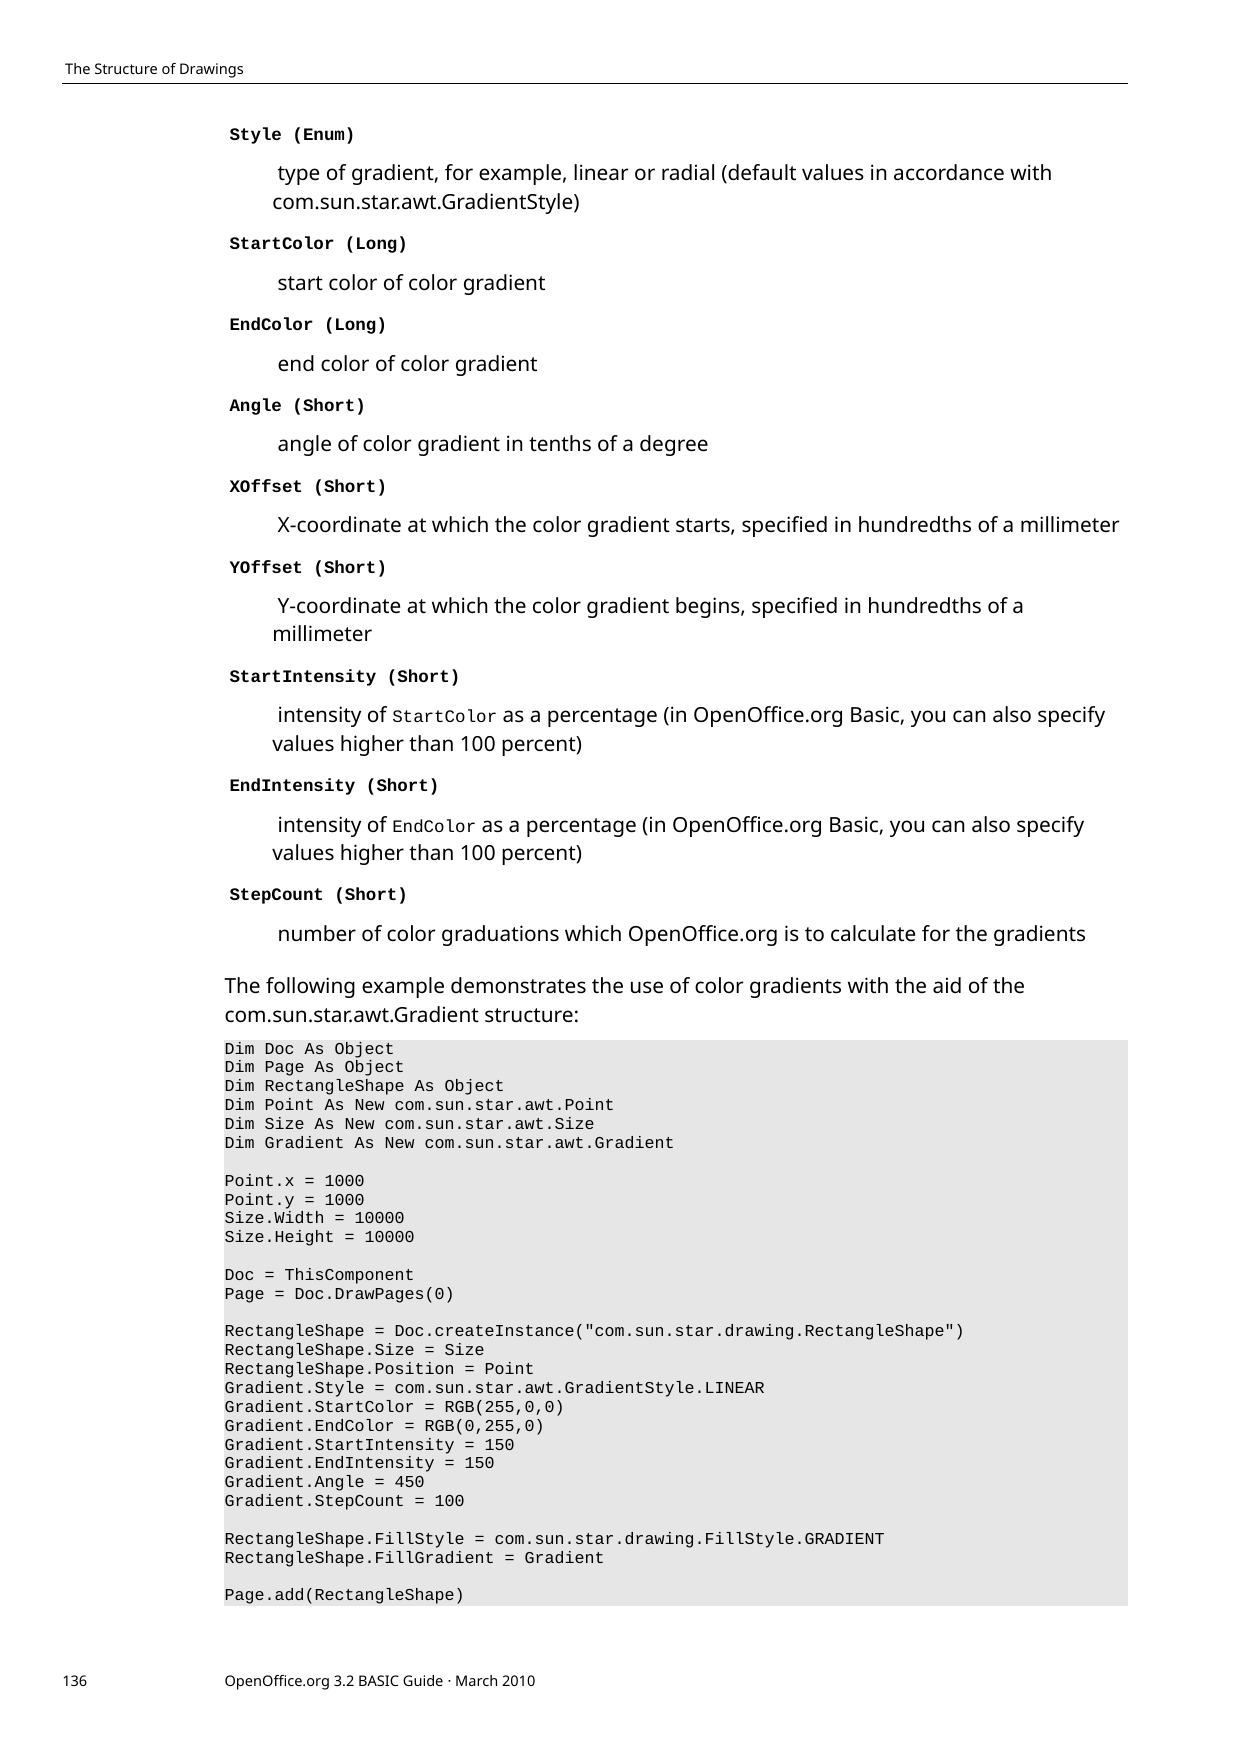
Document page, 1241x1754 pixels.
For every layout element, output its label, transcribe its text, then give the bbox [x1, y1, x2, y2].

list intensity of StartColor as a percentage (in OpenOffice.org Basic, you can also specify values higher than 100 percent) [272, 700, 1128, 757]
list end color of color gradient [272, 349, 1128, 377]
list StartColor (Long) [224, 227, 1128, 256]
list type of gradient, for example, linear or radial (default values in accordance with com.sun.star.awt.GradientStyle) [272, 158, 1128, 215]
list Angle (Short) [224, 389, 1128, 417]
list intensity of EndColor as a percentage (in OpenOffice.org Basic, you can also specify values higher than 100 percent) [272, 810, 1128, 867]
list EndIntensity (Short) [224, 769, 1128, 798]
text The following example demonstrates the use of color gradients with the aid of the com.sun.star.awt.Gradient structure: [224, 971, 1128, 1028]
list StepCount (Short) [224, 878, 1128, 907]
list start color of color gradient [272, 268, 1128, 296]
list XOffset (Short) [224, 470, 1128, 498]
list number of color graduations which OpenOffice.org is to calculate for the gradients [272, 919, 1128, 947]
list StartIntensity (Short) [224, 660, 1128, 688]
list YOffset (Short) [224, 551, 1128, 579]
list X-coordinate at which the color gradient starts, specified in hundredths of a millimeter [272, 510, 1128, 539]
list EndColor (Long) [224, 308, 1128, 337]
text Dim Doc As Object Dim Page As Object Dim RectangleShape As Object Dim Point As New com.sun.star.awt.Point Dim Size As New com.sun.star.awt.Size Dim Gradient As New com.sun.star.awt.Gradient Point.x = 1000 Point.y = 1000 Size.Width = 10000 Size.Height = 10000 Doc = ThisComponent Page = Doc.DrawPages(0) RectangleShape = Doc.createInstance("com.sun.star.drawing.RectangleShape") RectangleShape.Size = Size RectangleShape.Position = Point Gradient.Style = com.sun.star.awt.GradientStyle.LINEAR Gradient.StartColor = RGB(255,0,0) Gradient.EndColor = RGB(0,255,0) Gradient.StartIntensity = 150 Gradient.EndIntensity = 150 Gradient.Angle = 450 Gradient.StepCount = 100 RectangleShape.FillStyle = com.sun.star.drawing.FillStyle.GRADIENT RectangleShape.FillGradient = Gradient Page.add(RectangleShape) [224, 1040, 1128, 1606]
list angle of color gradient in tenths of a degree [272, 429, 1128, 458]
list Style (Enum) [224, 118, 1128, 147]
list Y-coordinate at which the color gradient begins, specified in hundredths of a millimeter [272, 591, 1128, 648]
